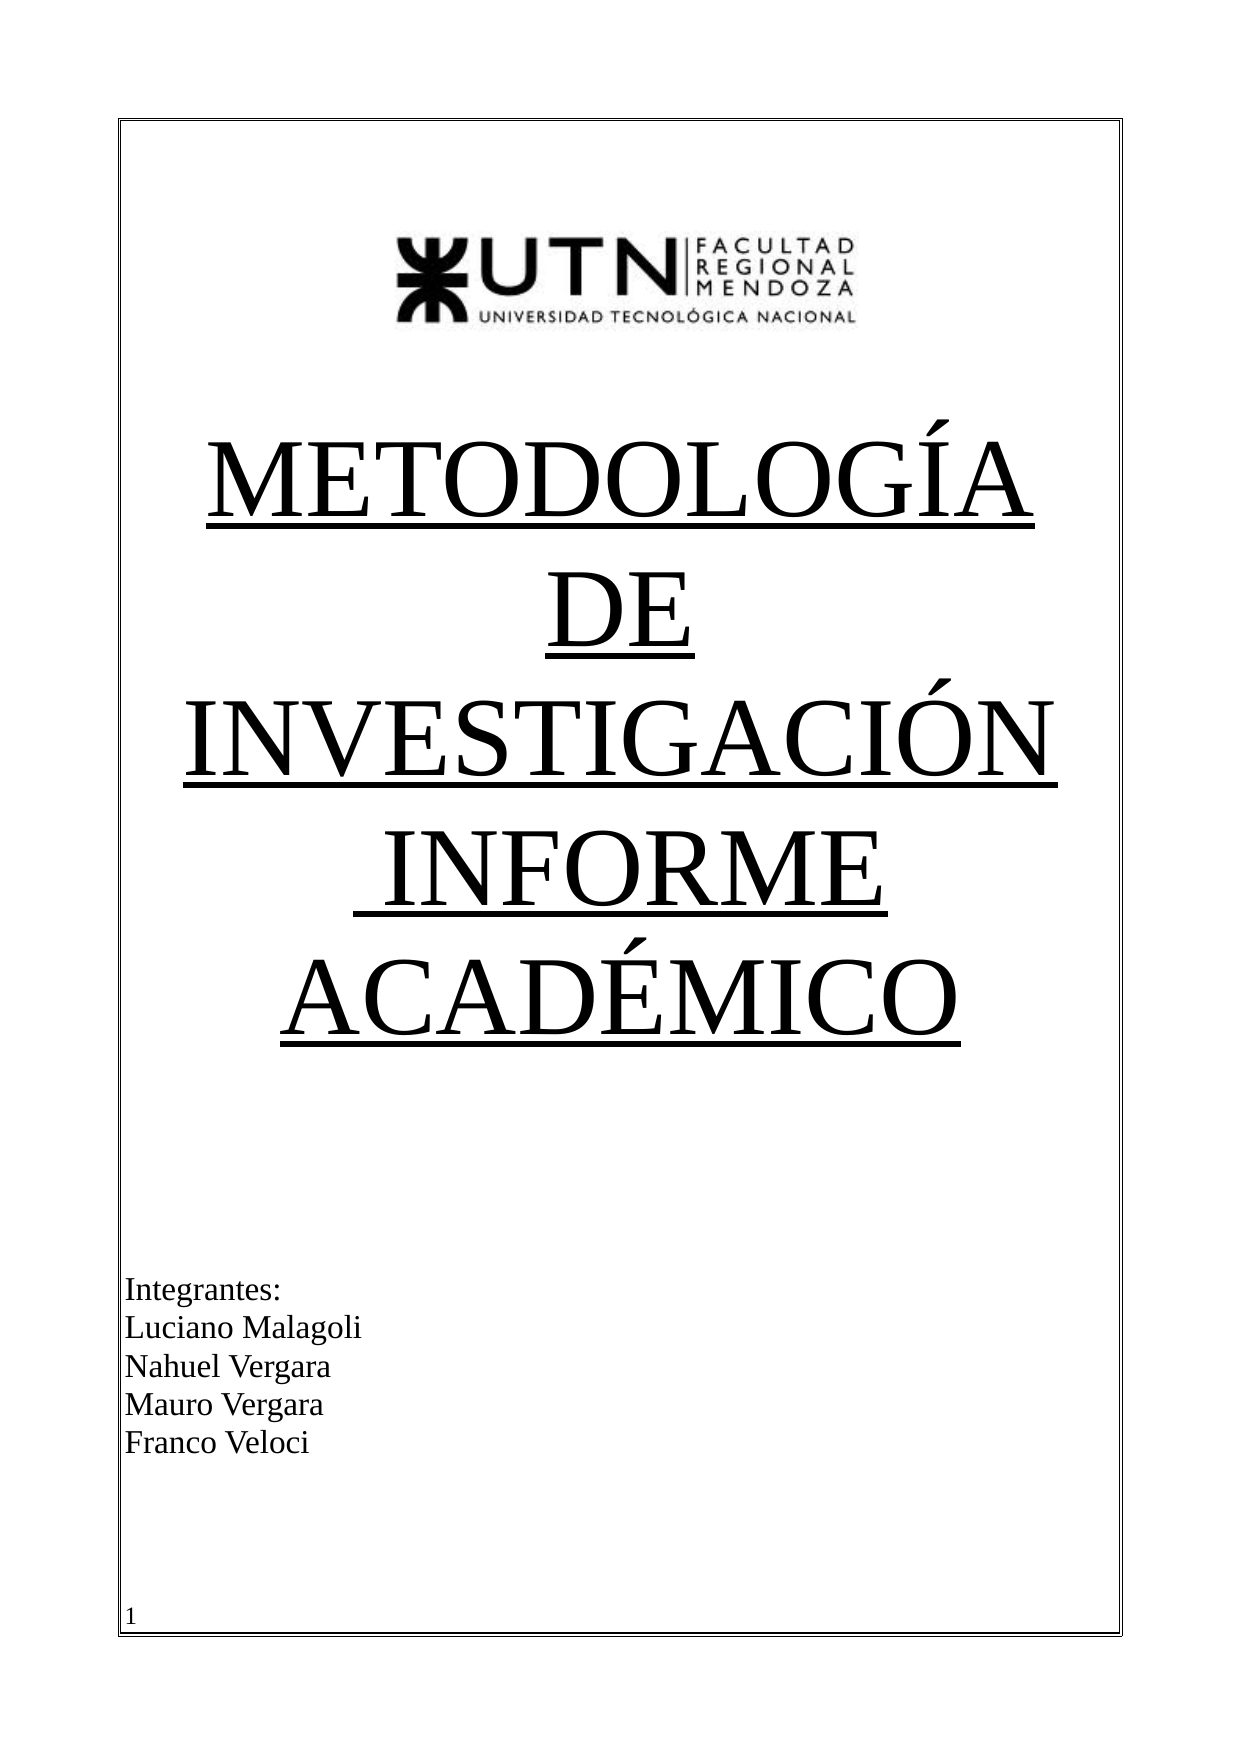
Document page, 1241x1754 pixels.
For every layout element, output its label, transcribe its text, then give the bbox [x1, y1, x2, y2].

text METODOLOGÍA DE INVESTIGACIÓN [124, 412, 1116, 800]
text Luciano Malagoli [124, 1308, 1116, 1346]
picture [321, 181, 920, 388]
text Integrantes: [124, 1269, 1116, 1308]
text INFORME ACADÉMICO [124, 800, 1116, 1059]
text Franco Veloci [124, 1423, 1116, 1461]
text Mauro Vergara [124, 1384, 1116, 1423]
text Nahuel Vergara [124, 1346, 1116, 1384]
